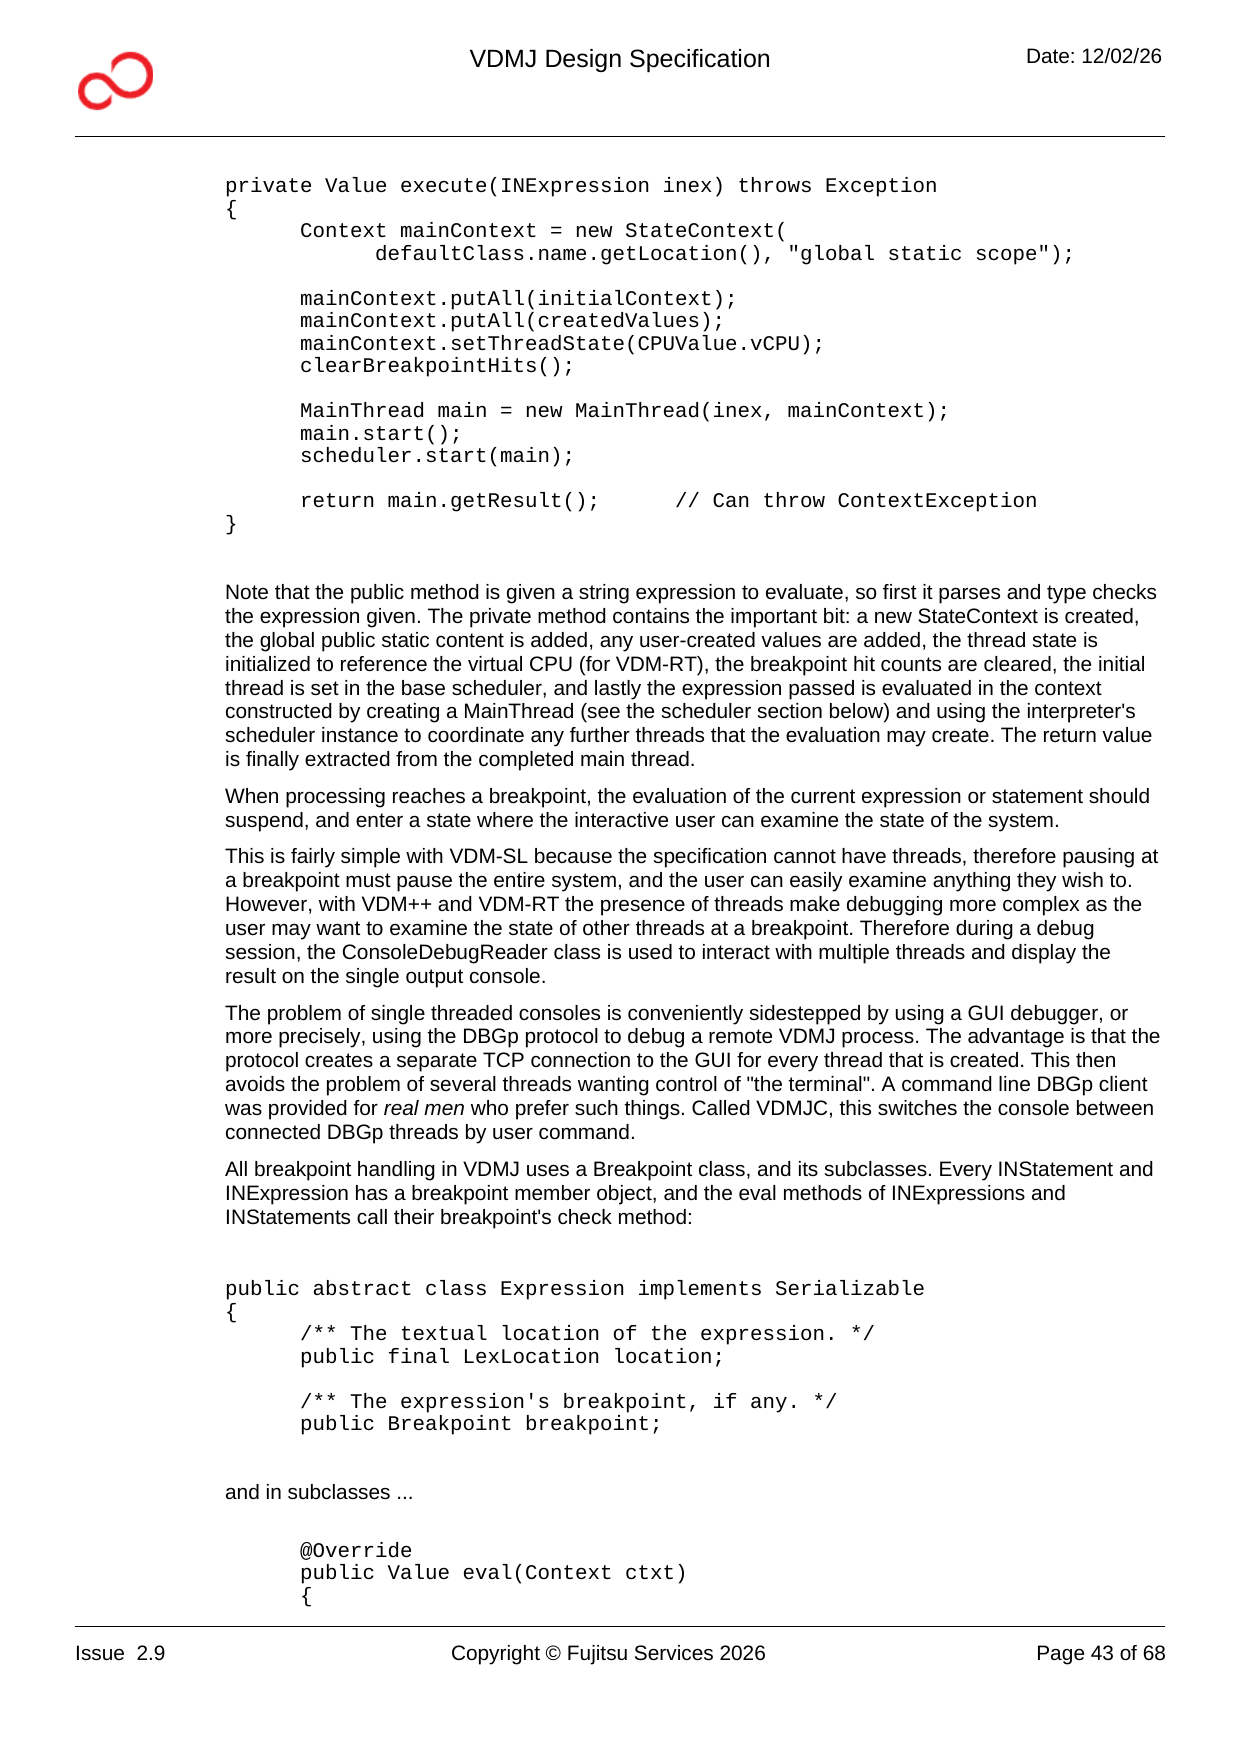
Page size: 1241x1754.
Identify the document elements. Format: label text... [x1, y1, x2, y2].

text scheduler.start(main); [225, 445, 1165, 467]
text mainContext.putAll(createdValues); [225, 310, 1165, 332]
text The problem of single threaded consoles is conveniently sidestepped by using a GUI debugger, or more precisely, using the DBGp protocol to debug a remote VDMJ process. The advantage is that the protocol creates a separate TCP connection to the GUI for every thread that is created. This then avoids the problem of several threads wanting control of "the terminal". A command line DBGp client was provided for real men who prefer such things. Called VDMJC, this switches the console between connected DBGp threads by user command. [225, 1001, 1165, 1144]
text } [225, 512, 1165, 535]
text public final LexLocation location; [225, 1345, 1165, 1368]
text return main.getResult(); // Can throw ContextException [225, 490, 1165, 512]
text mainContext.setThreadState(CPUValue.vCPU); [225, 332, 1165, 355]
text clearBreakpointHits(); [225, 355, 1165, 377]
text mainContext.putAll(initialContext); [225, 287, 1165, 310]
text public Value eval(Context ctxt) [225, 1562, 1165, 1584]
text Context mainContext = new StateContext( [225, 220, 1165, 242]
text { [225, 197, 1165, 220]
text When processing reaches a breakpoint, the evaluation of the current expression or statement should suspend, and enter a state where the interactive user can examine the state of the system. [225, 784, 1165, 832]
text All breakpoint handling in VDMJ uses a Breakpoint class, and its subclasses. Every INStatement and INExpression has a breakpoint member object, and the eval methods of INExpressions and INStatements call their breakpoint's check method: [225, 1157, 1165, 1229]
text public abstract class Expression implements Serializable [225, 1278, 1165, 1300]
text { [225, 1300, 1165, 1323]
text /** The textual location of the expression. */ [225, 1323, 1165, 1345]
text MainThread main = new MainThread(inex, mainContext); [225, 400, 1165, 422]
text { [225, 1584, 1165, 1607]
text /** The expression's breakpoint, if any. */ [225, 1390, 1165, 1413]
text defaultClass.name.getLocation(), "global static scope"); [225, 242, 1165, 265]
text Note that the public method is given a string expression to evaluate, so first it parses and type checks the expression given. The private method contains the important bit: a new StateContext is created, the global public static content is added, any user-created values are added, the thread state is initialized to reference the virtual CPU (for VDM-RT), the breakpoint hit counts are cleared, the initial thread is set in the base scheduler, and lastly the expression passed is evaluated in the context constructed by creating a MainThread (see the scheduler section below) and using the interpreter's scheduler instance to coordinate any further threads that the evaluation may create. The return value is finally extracted from the completed main thread. [225, 580, 1165, 772]
text main.start(); [225, 422, 1165, 445]
text private Value execute(INExpression inex) throws Exception [225, 175, 1165, 197]
text @Override [225, 1539, 1165, 1562]
picture [78, 44, 153, 120]
text This is fairly simple with VDM-SL because the specification cannot have threads, therefore pausing at a breakpoint must pause the entire system, and the user can easily examine anything they wish to. However, with VDM++ and VDM-RT the presence of threads make debugging more complex as the user may want to examine the state of other threads at a breakpoint. Therefore during a debug session, the ConsoleDebugReader class is used to interact with multiple threads and display the result on the single output console. [225, 844, 1165, 988]
text and in subclasses ... [225, 1480, 1165, 1504]
text public Breakpoint breakpoint; [225, 1413, 1165, 1435]
